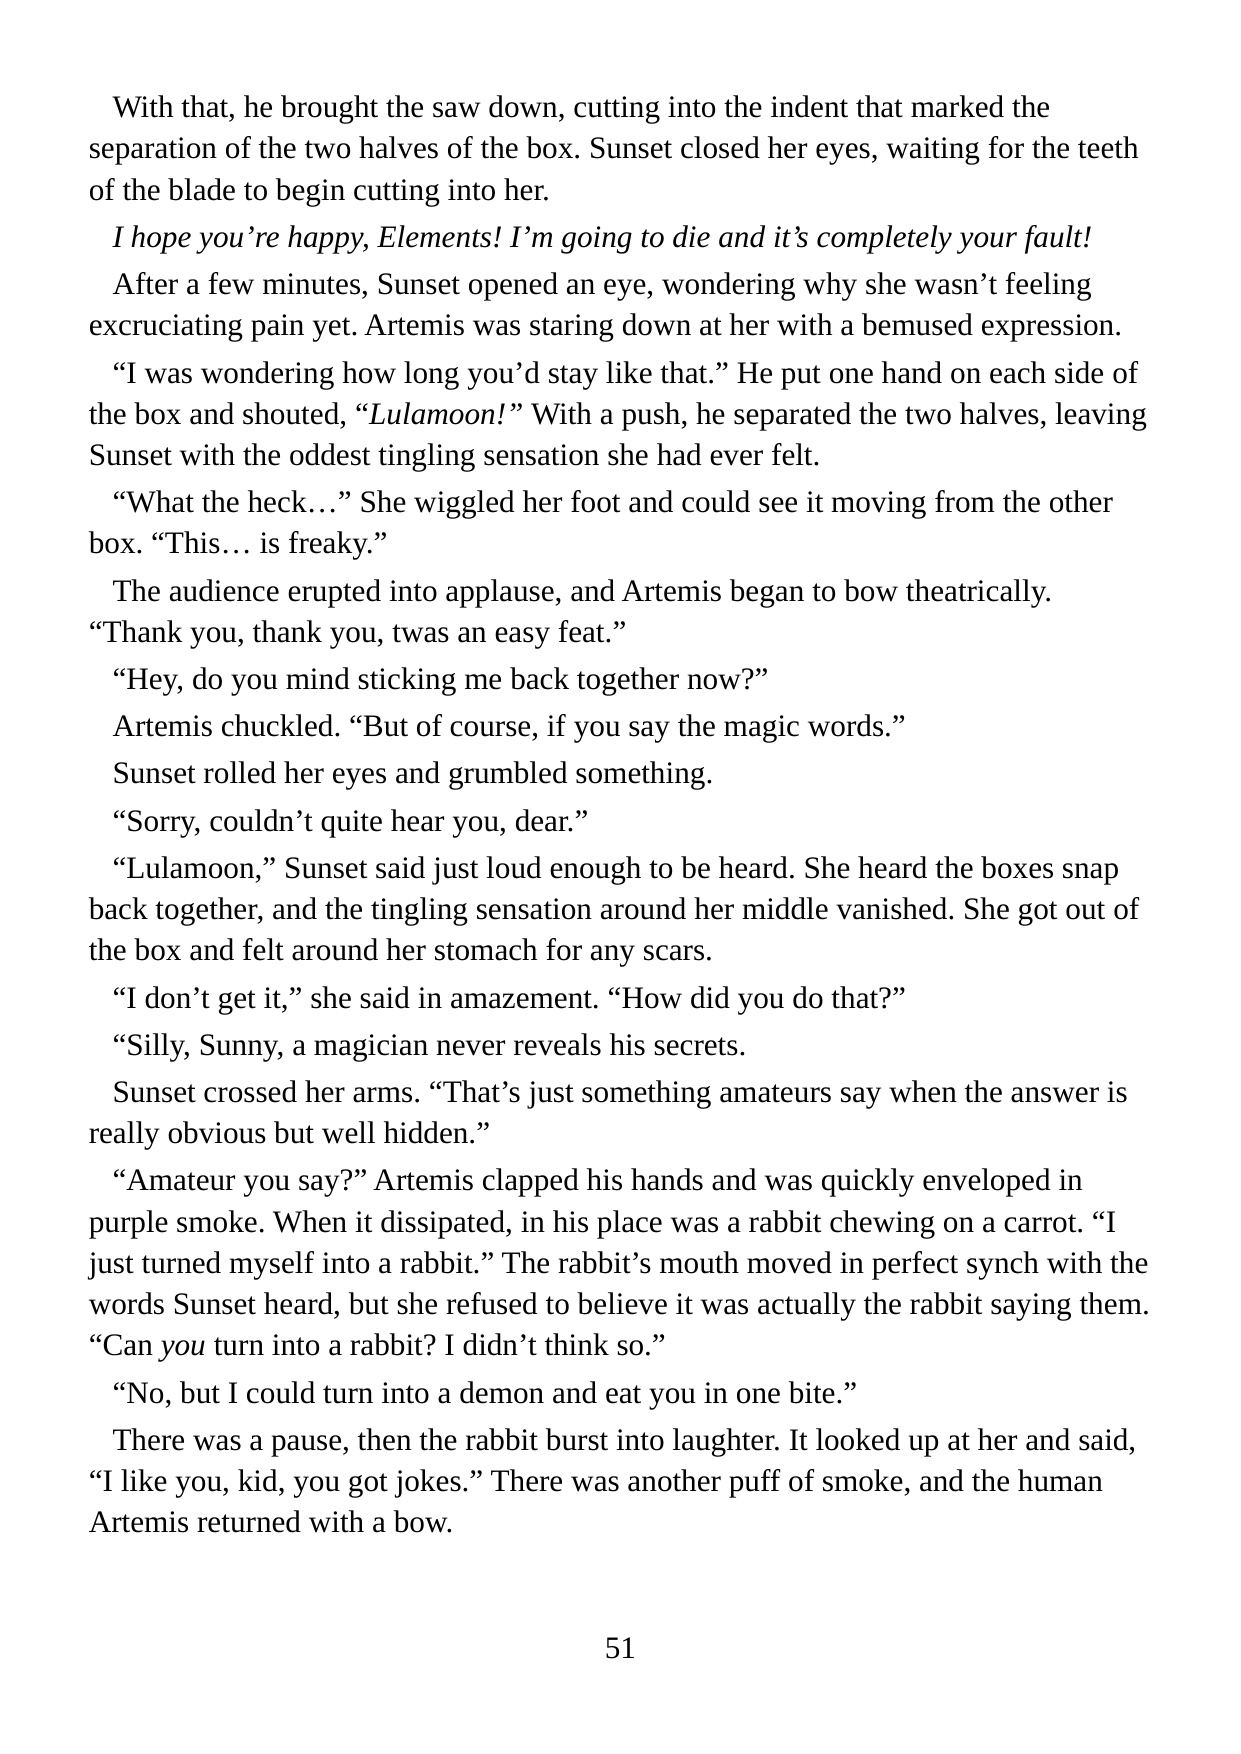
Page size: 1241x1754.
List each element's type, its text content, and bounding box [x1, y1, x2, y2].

text After a few minutes, Sunset opened an eye, wondering why she wasn’t feeling excruciating pain yet. Artemis was staring down at her with a bemused expression. [88, 265, 1152, 343]
text “I was wondering how long you’d stay like that.” He put one hand on each side of the box and shouted, “Lulamoon!” With a push, he separated the two halves, leaving Sunset with the oddest tingling sensation she had ever felt. [88, 354, 1152, 472]
text I hope you’re happy, Elements! I’m going to die and it’s completely your fault! [88, 218, 1152, 254]
text Sunset rolled her eyes and grumbled something. [88, 755, 1152, 791]
text There was a pause, then the rabbit burst into laughter. It looked up at her and said, “I like you, kid, you got jokes.” There was another puff of smoke, and the human Artemis returned with a bow. [88, 1421, 1152, 1539]
text Artemis chuckled. “But of course, if you say the magic words.” [88, 708, 1152, 743]
text With that, he brought the saw down, cutting into the indent that marked the separation of the two halves of the box. Sunset closed her eyes, waiting for the teeth of the blade to begin cutting into her. [88, 88, 1152, 207]
text “Lulamoon,” Sunset said just loud enough to be heard. She heard the boxes snap back together, and the tingling sensation around her middle vanished. She got out of the box and felt around her stomach for any scars. [88, 849, 1152, 968]
text “I don’t get it,” she said in amazement. “How did you do that?” [88, 979, 1152, 1015]
text “Amateur you say?” Artemis clapped his hands and was quickly enveloped in purple smoke. When it dissipated, in his place was a rabbit chewing on a carrot. “I just turned myself into a rabbit.” The rabbit’s mouth moved in perfect synch with the words Sunset heard, but she refused to believe it was actually the rabbit saying them. “Can you turn into a rabbit? I didn’t think so.” [88, 1162, 1152, 1363]
text “Silly, Sunny, a magician never reveals his secrets. [88, 1026, 1152, 1062]
text “No, but I could turn into a demon and eat you in one bite.” [88, 1374, 1152, 1410]
text Sunset crossed her arms. “That’s just something amateurs say when the answer is really obvious but well hidden.” [88, 1073, 1152, 1150]
text “Sorry, couldn’t quite hear you, dear.” [88, 802, 1152, 838]
text “What the heck…” She wiggled her foot and could see it moving from the other box. “This… is freaky.” [88, 483, 1152, 561]
text “Hey, do you mind sticking me back together now?” [88, 660, 1152, 696]
text The audience erupted into applause, and Artemis began to bow theatrically. “Thank you, thank you, twas an easy feat.” [88, 572, 1152, 649]
